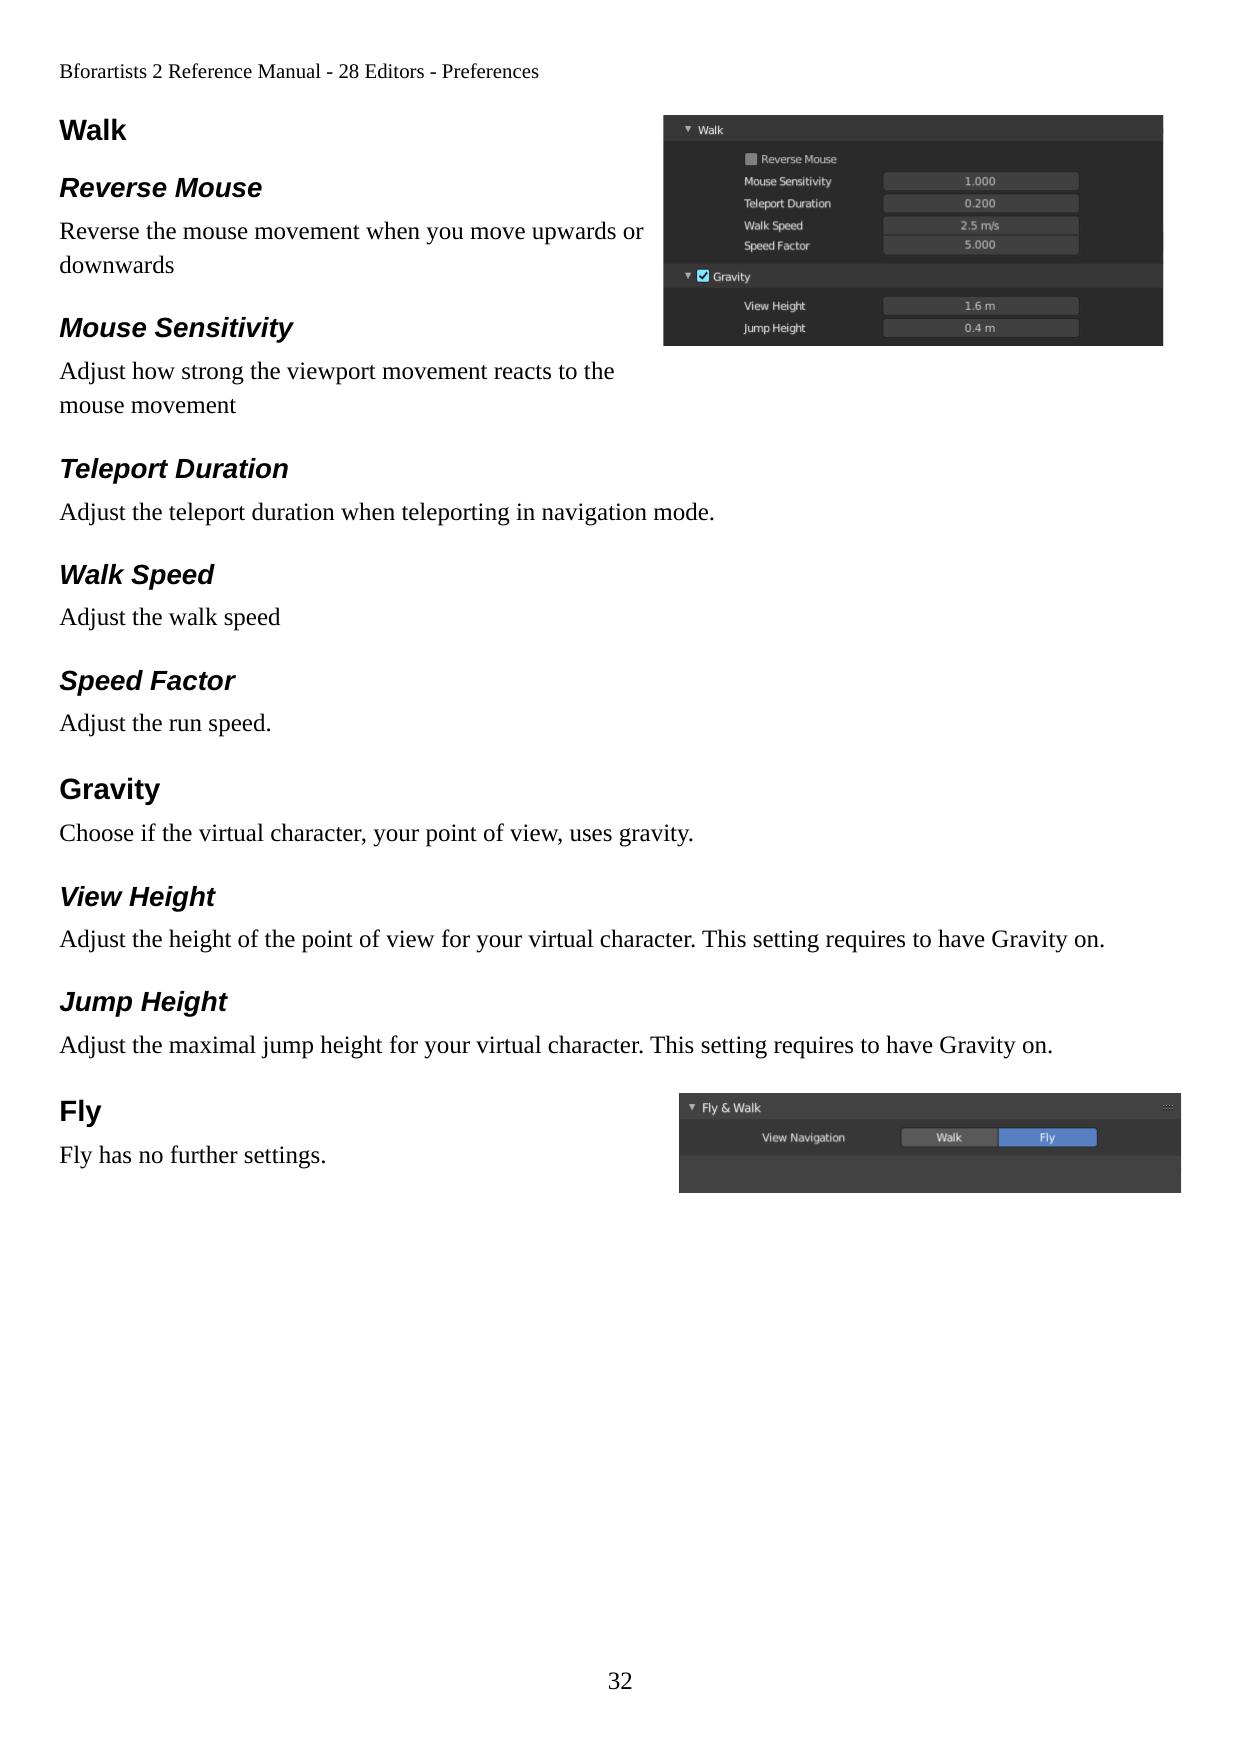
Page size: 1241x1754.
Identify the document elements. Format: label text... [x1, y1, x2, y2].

subtitle Reverse Mouse [59, 171, 663, 203]
text Reverse the mouse movement when you move upwards or downwards [59, 216, 663, 279]
text Adjust how strong the viewport movement reacts to the mouse movement [59, 356, 1181, 419]
text Adjust the teleport duration when teleporting in navigation mode. [59, 497, 1181, 525]
text Adjust the height of the point of view for your virtual character. This setting requires to have Gravity on. [59, 924, 1181, 953]
picture [679, 1093, 1182, 1193]
text Choose if the virtual character, your point of view, uses gravity. [59, 818, 1181, 847]
subtitle [1164, 171, 1181, 203]
subtitle Teleport Duration [59, 452, 1181, 484]
subtitle Speed Factor [59, 664, 1181, 696]
text Adjust the run speed. [59, 708, 1181, 737]
subtitle [1164, 312, 1181, 344]
text Adjust the maximal jump height for your virtual character. This setting requires to have Gravity on. [59, 1030, 1181, 1059]
subtitle Jump Height [59, 986, 1181, 1018]
subtitle Gravity [59, 772, 1181, 806]
subtitle Mouse Sensitivity [59, 312, 663, 344]
subtitle View Height [59, 880, 1181, 912]
text Adjust the walk speed [59, 602, 1181, 631]
subtitle Walk [59, 113, 1181, 146]
subtitle Fly [59, 1094, 679, 1128]
subtitle Walk Speed [59, 558, 1181, 590]
picture [663, 115, 1164, 346]
text Fly has no further settings. [59, 1140, 679, 1169]
